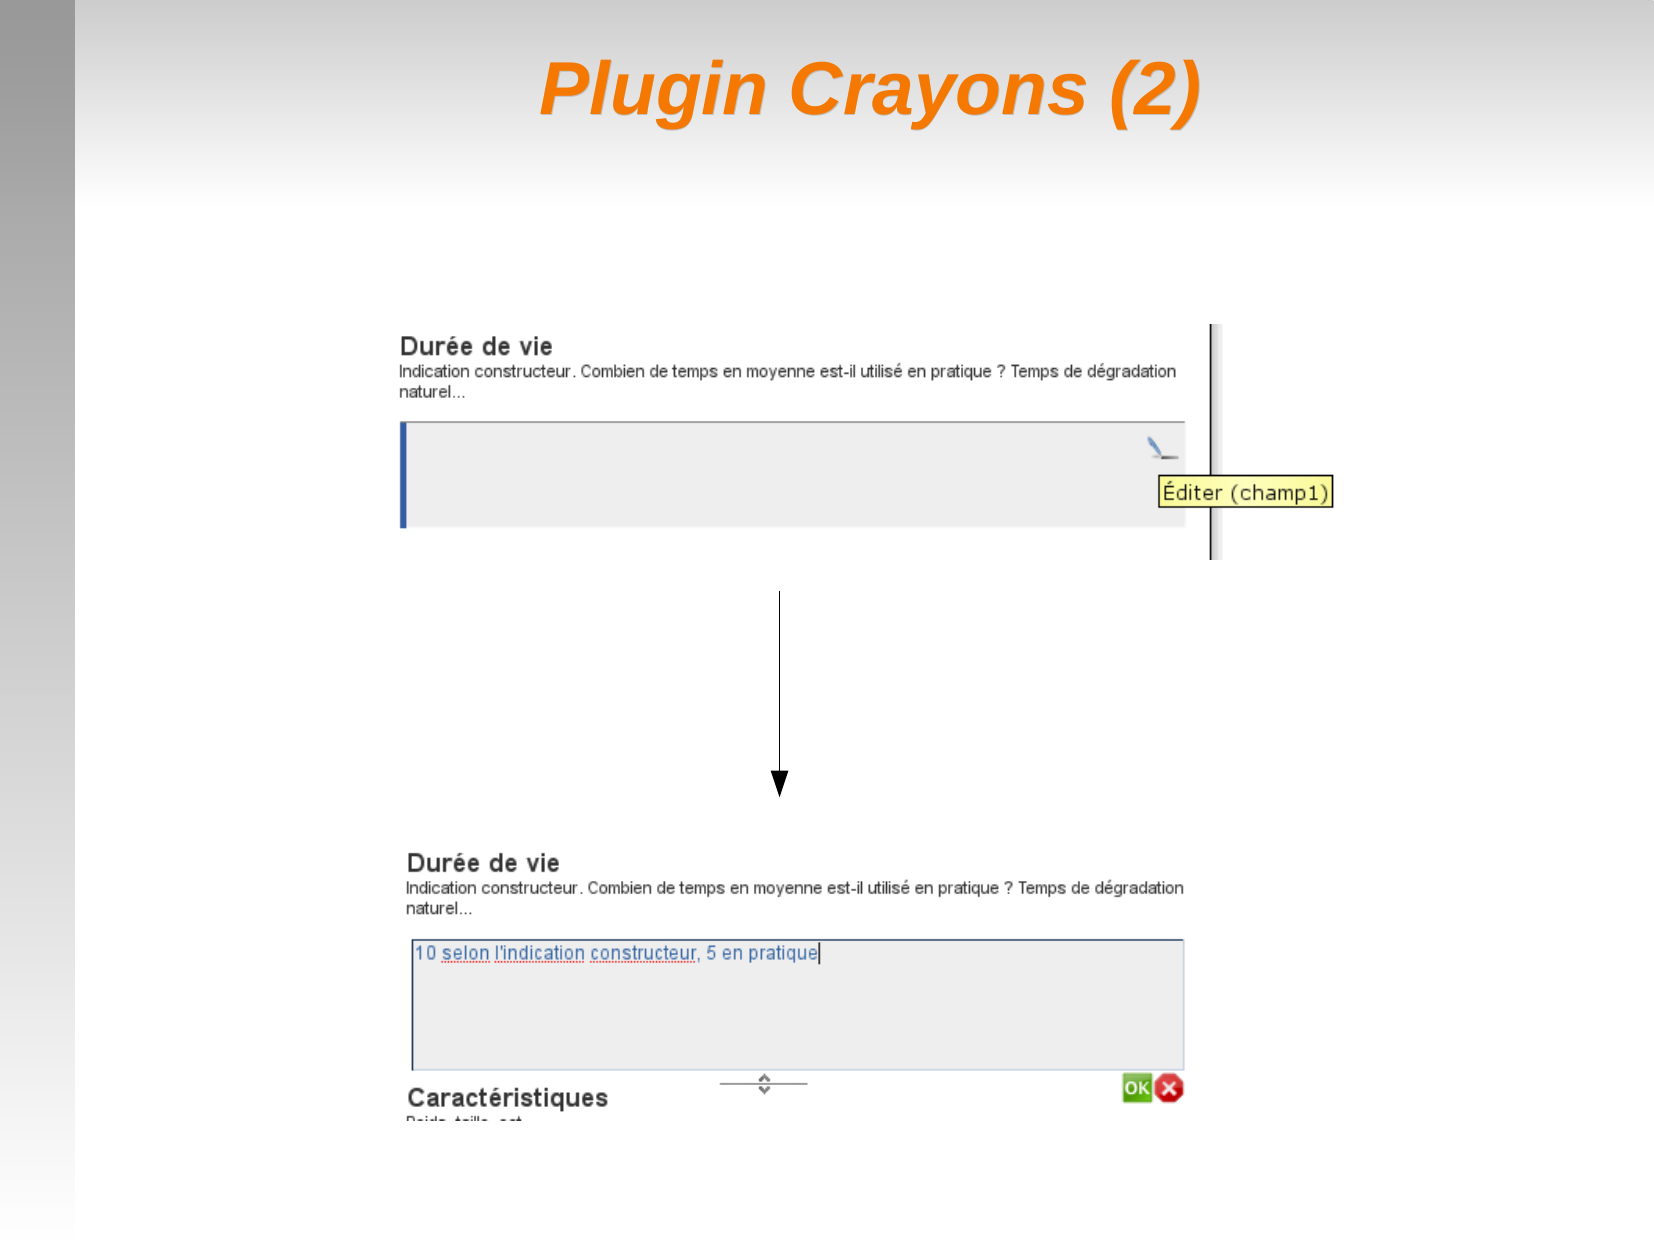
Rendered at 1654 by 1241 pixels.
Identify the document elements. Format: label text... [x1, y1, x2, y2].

picture [401, 844, 1213, 1121]
picture [391, 324, 1418, 560]
title Plugin Crayons (2) [88, 0, 1654, 178]
